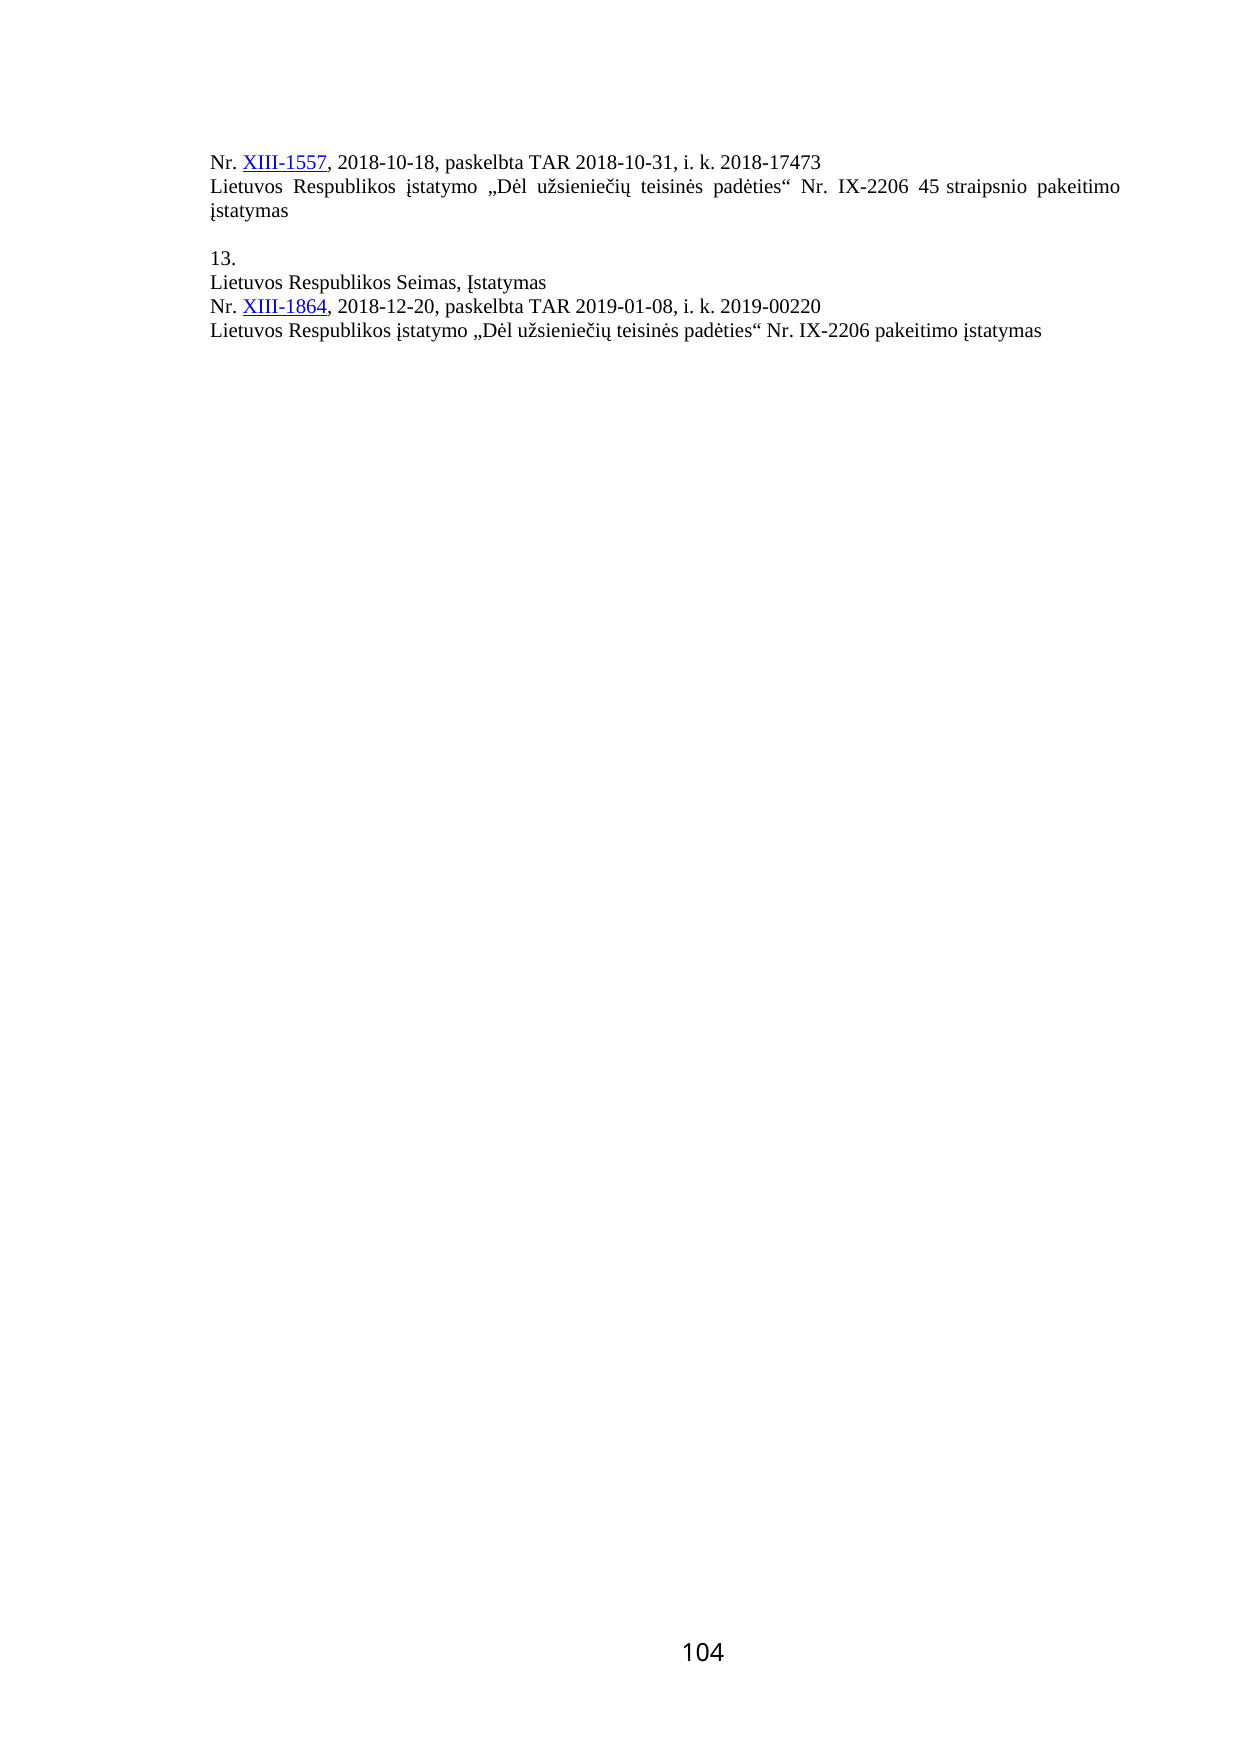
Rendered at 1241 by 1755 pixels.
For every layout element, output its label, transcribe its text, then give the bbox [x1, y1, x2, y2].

text 13. [210, 246, 1120, 270]
text Lietuvos Respublikos įstatymo „Dėl užsieniečių teisinės padėties“ Nr. IX-2206 pakeitimo įstatymas [210, 318, 1120, 342]
text Lietuvos Respublikos Seimas, Įstatymas [210, 270, 1120, 294]
text Nr. XIII-1557, 2018-10-18, paskelbta TAR 2018-10-31, i. k. 2018-17473 [210, 150, 1120, 174]
text Lietuvos Respublikos įstatymo „Dėl užsieniečių teisinės padėties“ Nr. IX-2206 45 straipsnio pakeitimo įstatymas [210, 174, 1120, 222]
text Nr. XIII-1864, 2018-12-20, paskelbta TAR 2019-01-08, i. k. 2019-00220 [210, 294, 1120, 318]
